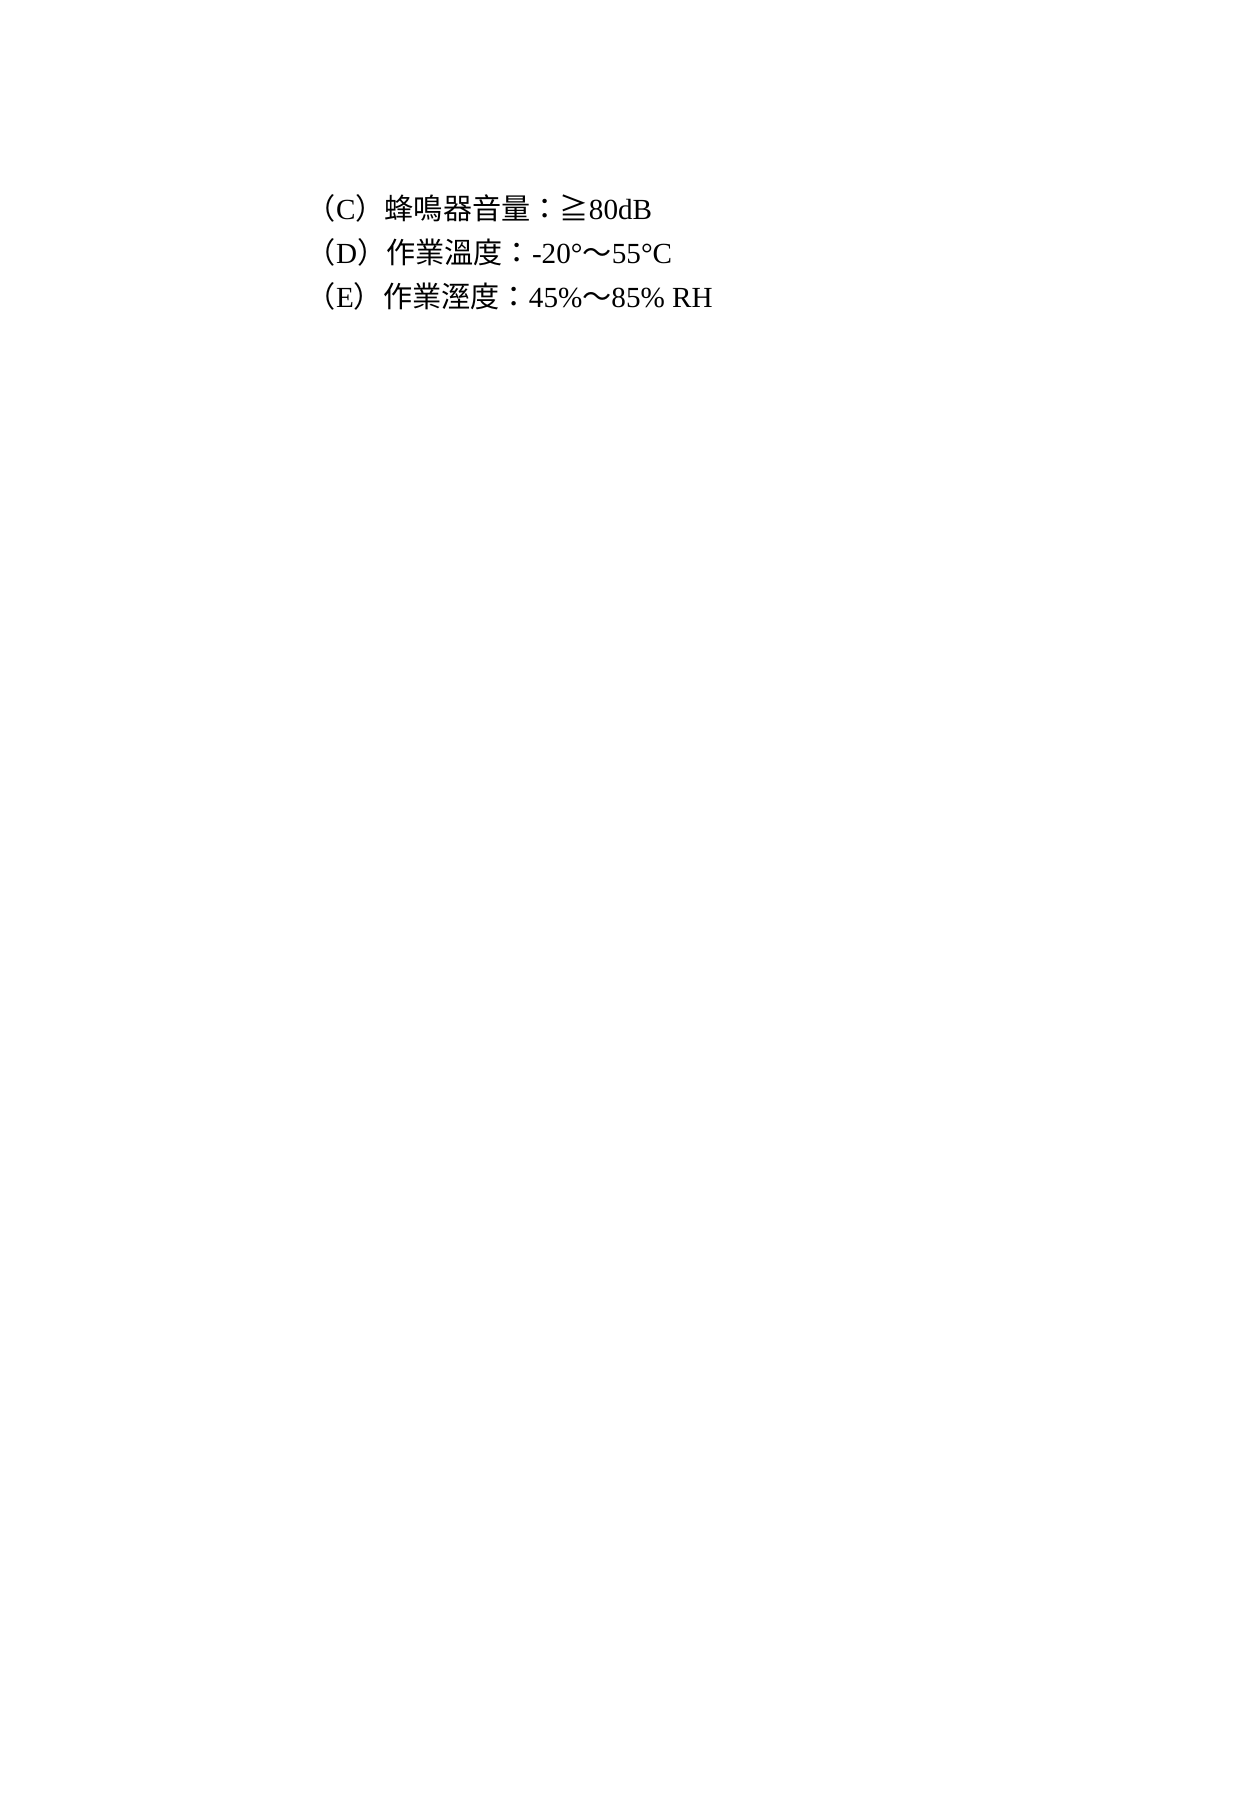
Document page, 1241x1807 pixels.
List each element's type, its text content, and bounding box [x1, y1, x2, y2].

text （D）作業溫度：-20°～55°C [307, 229, 679, 272]
text （E）作業溼度：45%～85% RH [307, 274, 719, 316]
text （C）蜂鳴器音量：≧80dB [307, 185, 652, 227]
